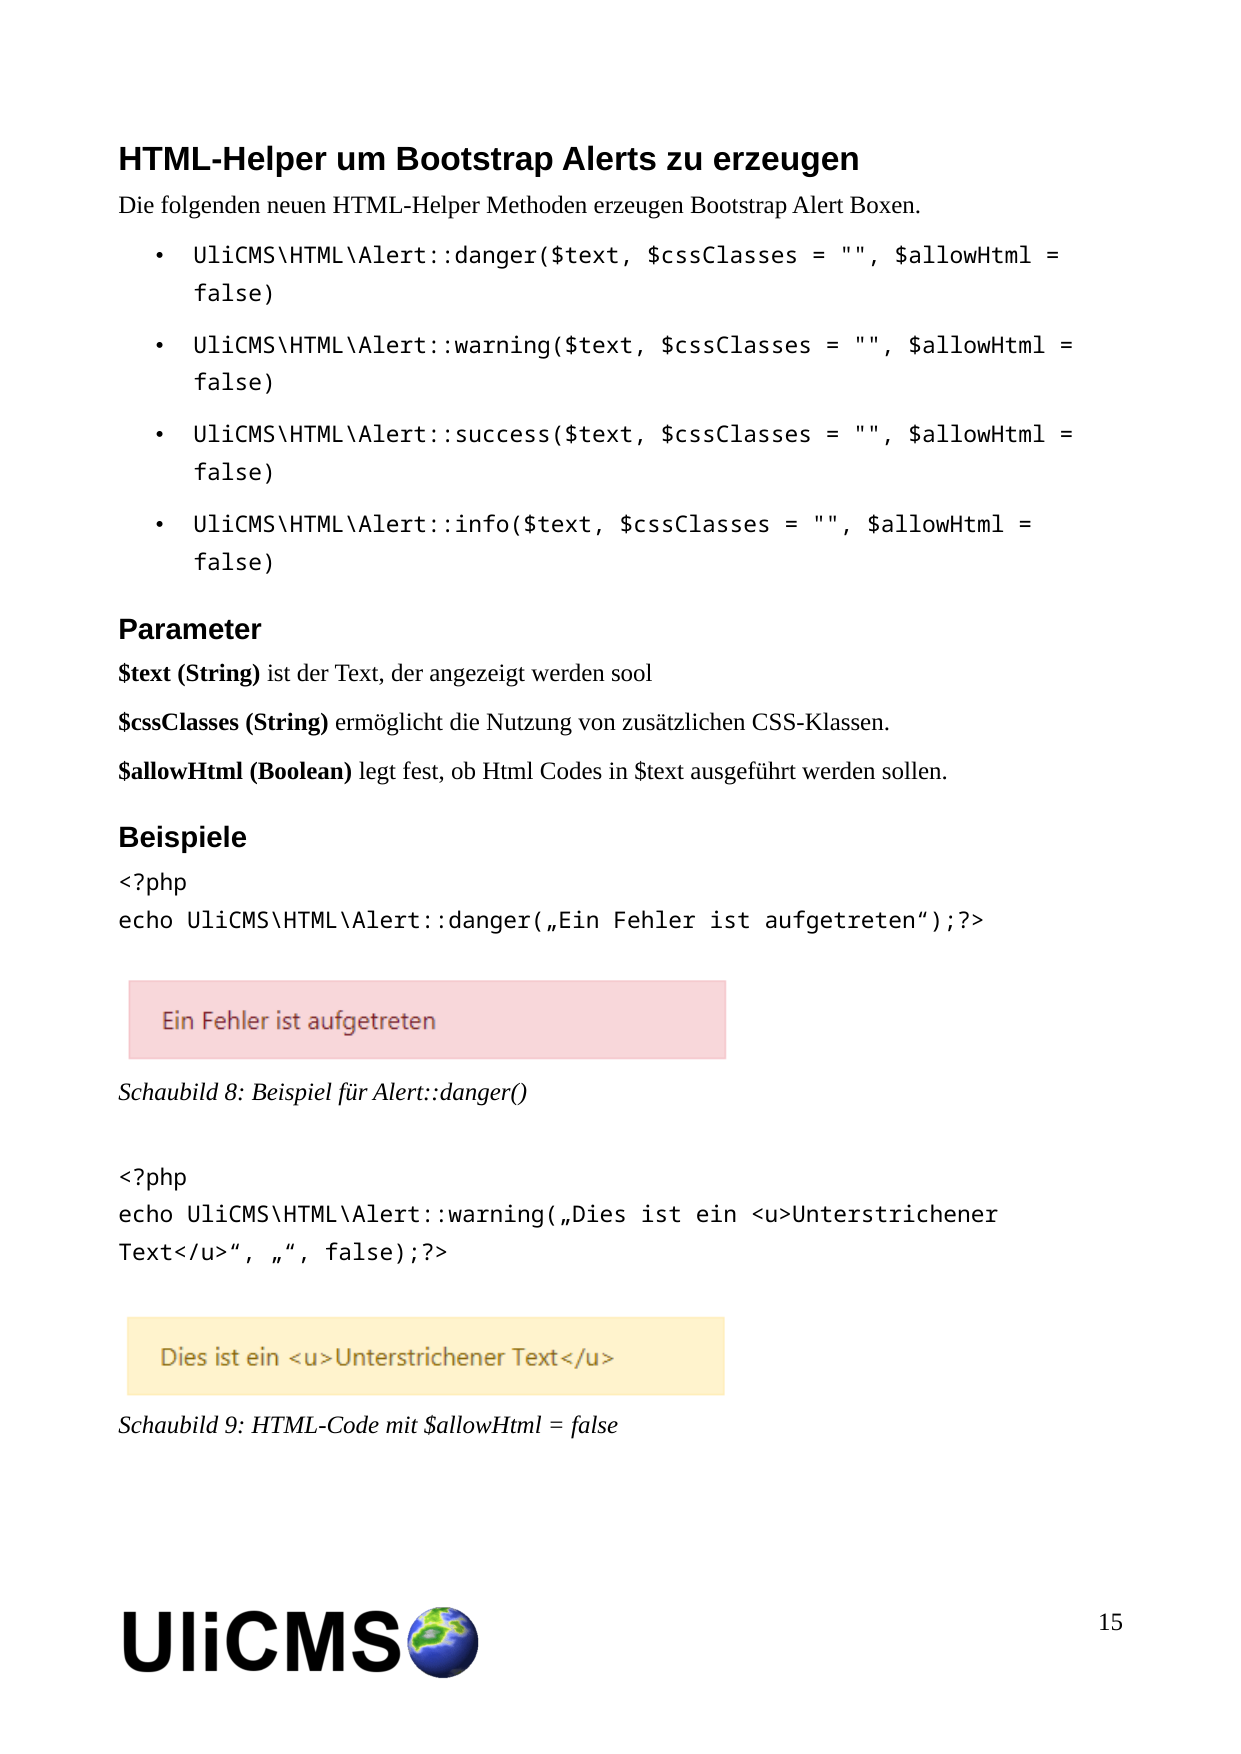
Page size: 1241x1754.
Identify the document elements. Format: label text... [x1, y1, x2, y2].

picture [118, 1607, 479, 1681]
picture [118, 1300, 739, 1405]
text $allowHtml (Boolean) legt fest, ob Html Codes in $text ausgeführt werden sollen. [118, 756, 1123, 785]
text $text (String) ist der Text, der angezeigt werden sool [118, 658, 1123, 687]
subtitle Beispiele [118, 820, 1123, 854]
text Die folgenden neuen HTML-Helper Methoden erzeugen Bootstrap Alert Boxen. [118, 190, 1123, 219]
picture [118, 968, 742, 1072]
subtitle HTML-Helper um Bootstrap Alerts zu erzeugen [118, 139, 1123, 178]
text $cssClasses (String) ermöglicht die Nutzung von zusätzlichen CSS-Klassen. [118, 707, 1123, 736]
list UliCMS\HTML\Alert::info($text, $cssClasses = "", $allowHtml = false) [156, 508, 1123, 577]
list UliCMS\HTML\Alert::warning($text, $cssClasses = "", $allowHtml = false) [156, 329, 1123, 397]
list UliCMS\HTML\Alert::success($text, $cssClasses = "", $allowHtml = false) [156, 418, 1123, 487]
text Schaubild 9: HTML-Code mit $allowHtml = false [118, 1405, 738, 1439]
subtitle Parameter [118, 612, 1123, 646]
text <?php echo UliCMS\HTML\Alert::danger(„Ein Fehler ist aufgetreten“);?> [118, 866, 1123, 935]
list UliCMS\HTML\Alert::danger($text, $cssClasses = "", $allowHtml = false) [156, 239, 1123, 308]
text <?php echo UliCMS\HTML\Alert::warning(„Dies ist ein <u>Unterstrichener Text</u>“, „“, false);?> [118, 1161, 1123, 1267]
text Schaubild 8: Beispiel für Alert::danger() [118, 1072, 742, 1106]
